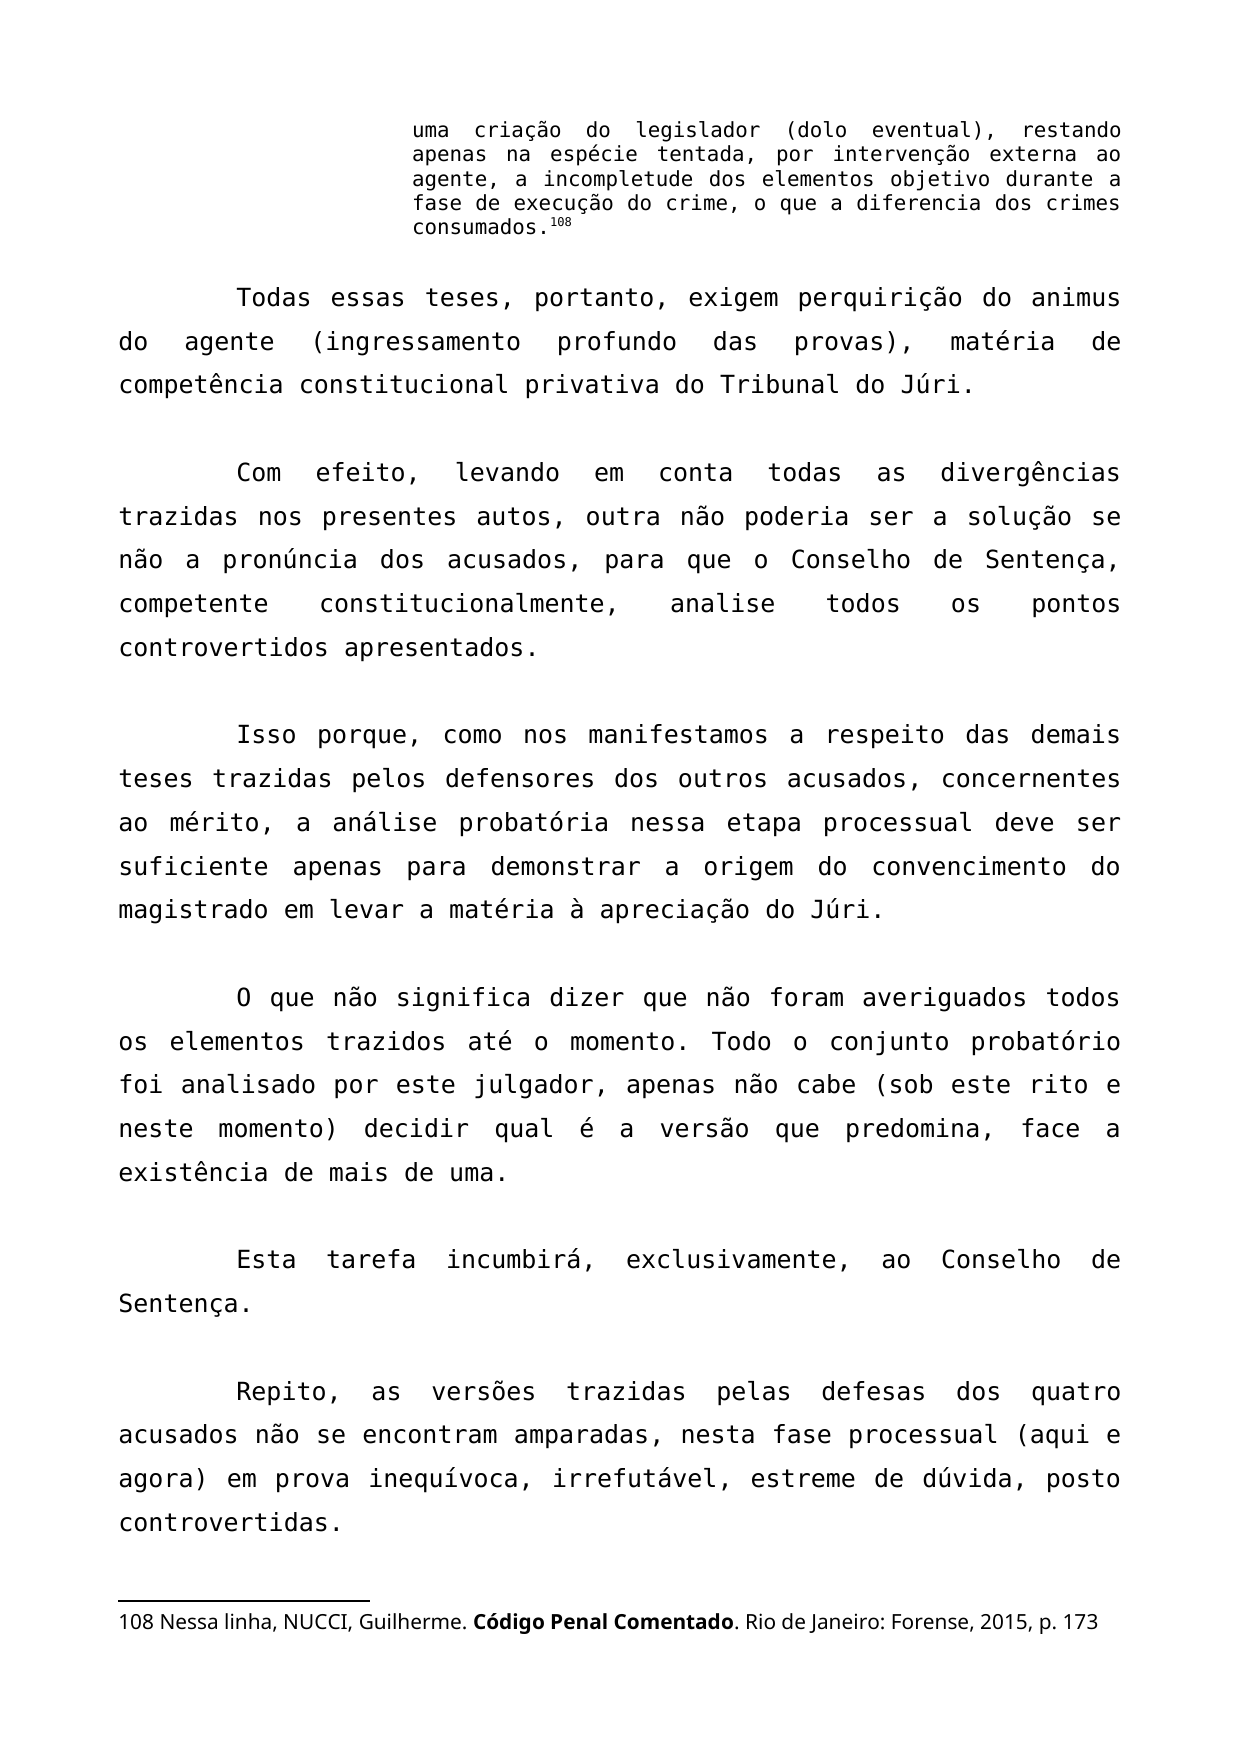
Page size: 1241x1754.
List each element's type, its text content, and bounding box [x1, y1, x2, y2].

text uma criação do legislador (dolo eventual), restando apenas na espécie tentada, por intervenção externa ao agente, a incompletude dos elementos objetivo durante a fase de execução do crime, o que a diferencia dos crimes consumados. [412, 118, 1122, 239]
text Repito, as versões trazidas pelas defesas dos quatro acusados não se encontram amparadas, nesta fase processual (aqui e agora) em prova inequívoca, irrefutável, estreme de dúvida, posto controvertidas. [118, 1377, 1122, 1537]
text Esta tarefa incumbirá, exclusivamente, ao Conselho de Sentença. [118, 1246, 1122, 1319]
text Nessa linha, NUCCI, Guilherme. Código Penal Comentado. Rio de Janeiro: Forense, 2015, p. 173 [118, 1607, 1122, 1636]
text Isso porque, como nos manifestamos a respeito das demais teses trazidas pelos defensores dos outros acusados, concernentes ao mérito, a análise probatória nessa etapa processual deve ser suficiente apenas para demonstrar a origem do convencimento do magistrado em levar a matéria à apreciação do Júri. [118, 721, 1122, 925]
text O que não significa dizer que não foram averiguados todos os elementos trazidos até o momento. Todo o conjunto probatório foi analisado por este julgador, apenas não cabe (sob este rito e neste momento) decidir qual é a versão que predomina, face a existência de mais de uma. [118, 983, 1122, 1187]
text Com efeito, levando em conta todas as divergências trazidas nos presentes autos, outra não poderia ser a solução se não a pronúncia dos acusados, para que o Conselho de Sentença, competente constitucionalmente, analise todos os pontos controvertidos apresentados. [118, 458, 1122, 662]
text Todas essas teses, portanto, exigem perquirição do animus do agente (ingressamento profundo das provas), matéria de competência constitucional privativa do Tribunal do Júri. [118, 283, 1122, 400]
